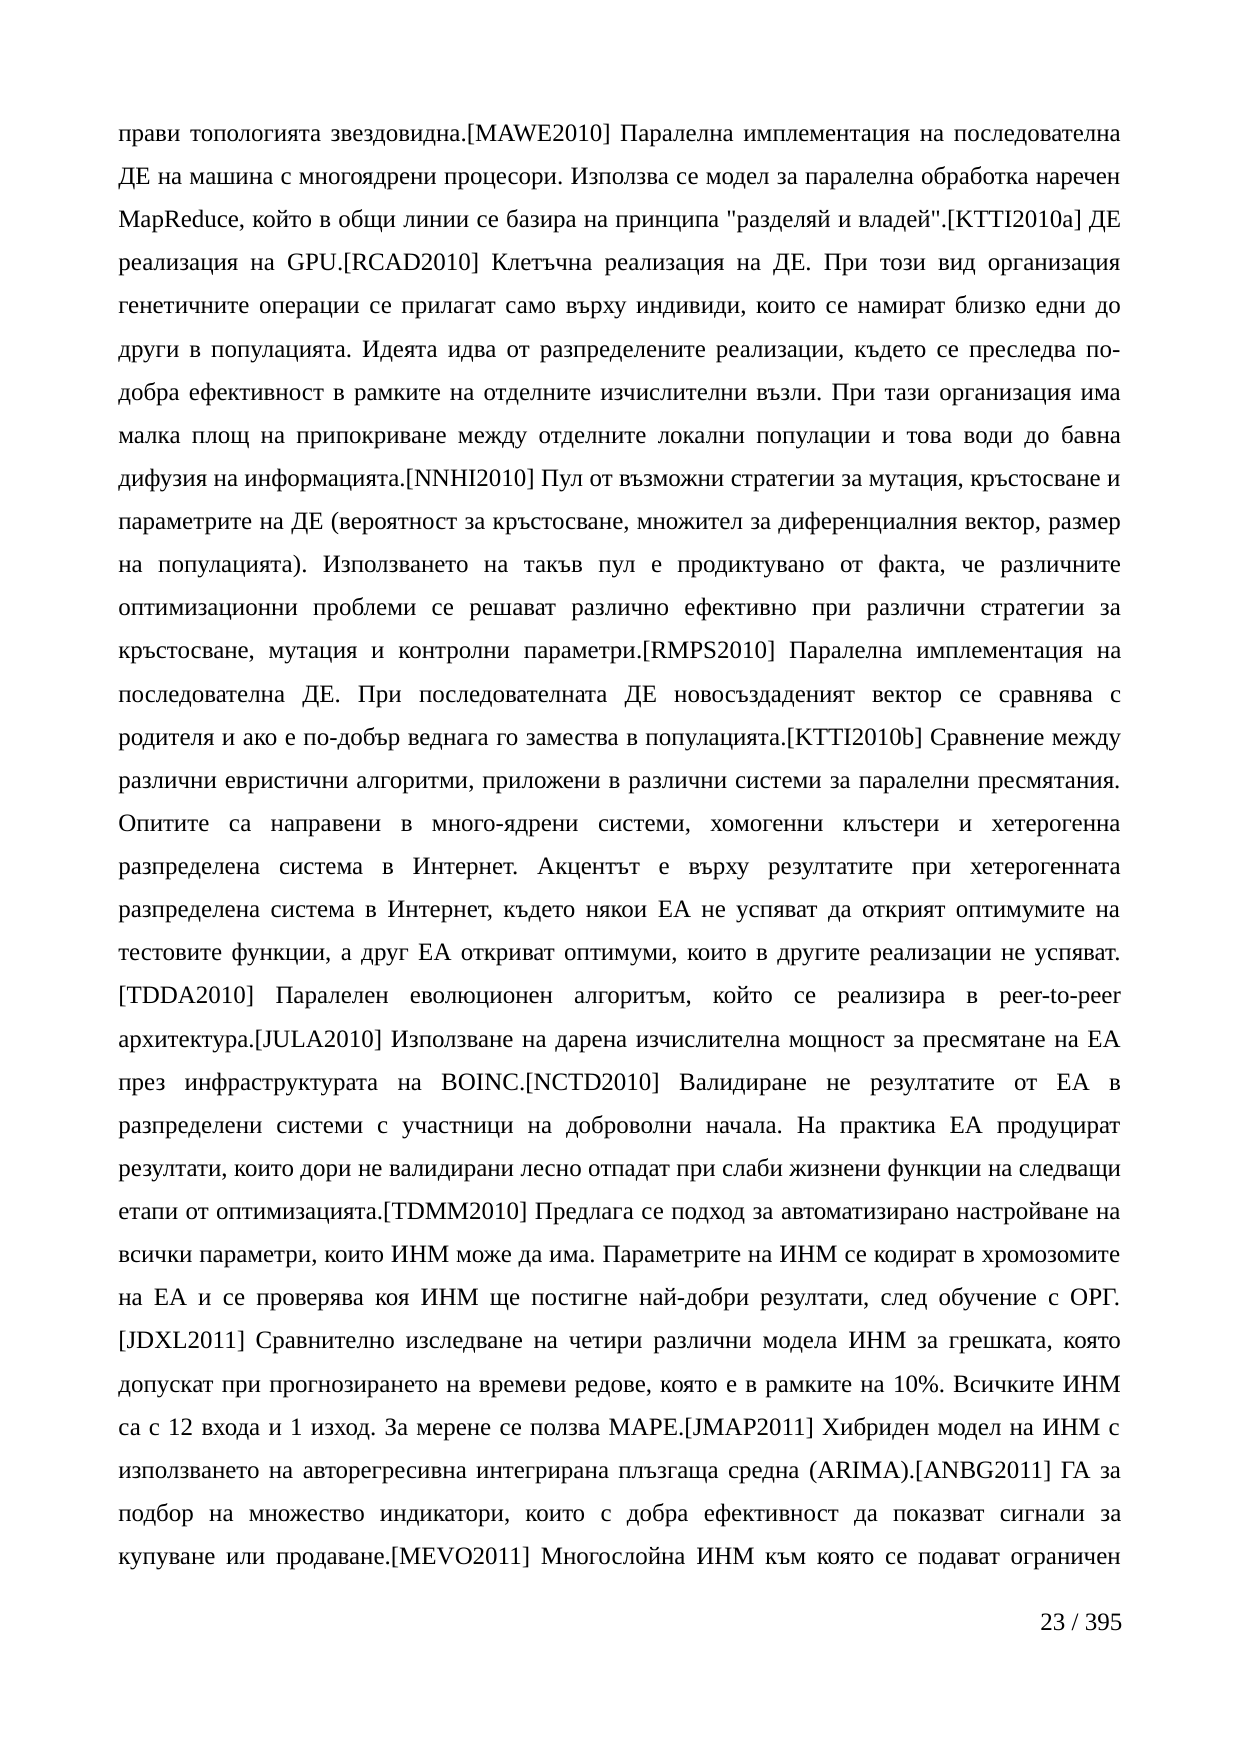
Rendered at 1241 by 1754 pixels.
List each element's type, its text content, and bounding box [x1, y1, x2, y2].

text прави топологията звездовидна.[MAWE2010] Паралелна имплементация на последователна ДЕ на машина с многоядрени процесори. Използва се модел за паралелна обработка наречен MapReduce, който в общи линии се базира на принципа "разделяй и владей".[KTTI2010a] ДЕ реализация на GPU.[RCAD2010] Клетъчна реализация на ДЕ. При този вид организация генетичните операции се прилагат само върху индивиди, които се намират близко едни до други в популацията. Идеята идва от разпределените реализации, където се преследва по-добра ефективност в рамките на отделните изчислителни възли. При тази организация има малка площ на припокриване между отделните локални популации и това води до бавна дифузия на информацията.[NNHI2010] Пул от възможни стратегии за мутация, кръстосване и параметрите на ДЕ (вероятност за кръстосване, множител за диференциалния вектор, размер на популацията). Използването на такъв пул е продиктувано от факта, че различните оптимизационни проблеми се решават различно ефективно при различни стратегии за кръстосване, мутация и контролни параметри.[RMPS2010] Паралелна имплементация на последователна ДЕ. При последователната ДЕ новосъздаденият вектор се сравнява с родителя и ако е по-добър веднага го замества в популацията.[KTTI2010b] Сравнение между различни евристични алгоритми, приложени в различни системи за паралелни пресмятания. Опитите са направени в много-ядрени системи, хомогенни клъстери и хетерогенна разпределена система в Интернет. Акцентът е върху резултатите при хетерогенната разпределена система в Интернет, където някои ЕА не успяват да открият оптимумите на тестовите функции, а друг ЕА откриват оптимуми, които в другите реализации не успяват.[TDDA2010] Паралелен еволюционен алгоритъм, който се реализира в peer-to-peer архитектура.[JULA2010] Използване на дарена изчислителна мощност за пресмятане на ЕА през инфраструктурата на BOINC.[NCTD2010] Валидиране не резултатите от ЕА в разпределени системи с участници на доброволни начала. На практика ЕА продуцират резултати, които дори не валидирани лесно отпадат при слаби жизнени функции на следващи етапи от оптимизацията.[TDMM2010] Предлага се подход за автоматизирано настройване на всички параметри, които ИНМ може да има. Параметрите на ИНМ се кодират в хромозомите на ЕА и се проверява коя ИНМ ще постигне най-добри резултати, след обучение с ОРГ.[JDXL2011] Сравнително изследване на четири различни модела ИНМ за грешката, която допускат при прогнозирането на времеви редове, която е в рамките на 10%. Всичките ИНМ са с 12 входа и 1 изход. За мерене се ползва MAPE.[JMAP2011] Хибриден модел на ИНМ с използването на авторегресивна интегрирана плъзгаща средна (ARIMA).[ANBG2011] ГА за подбор на множество индикатори, които с добра ефективност да показват сигнали за купуване или продаване.[MEVO2011] Многослойна ИНМ към която се подават ограничен [118, 118, 1122, 1570]
